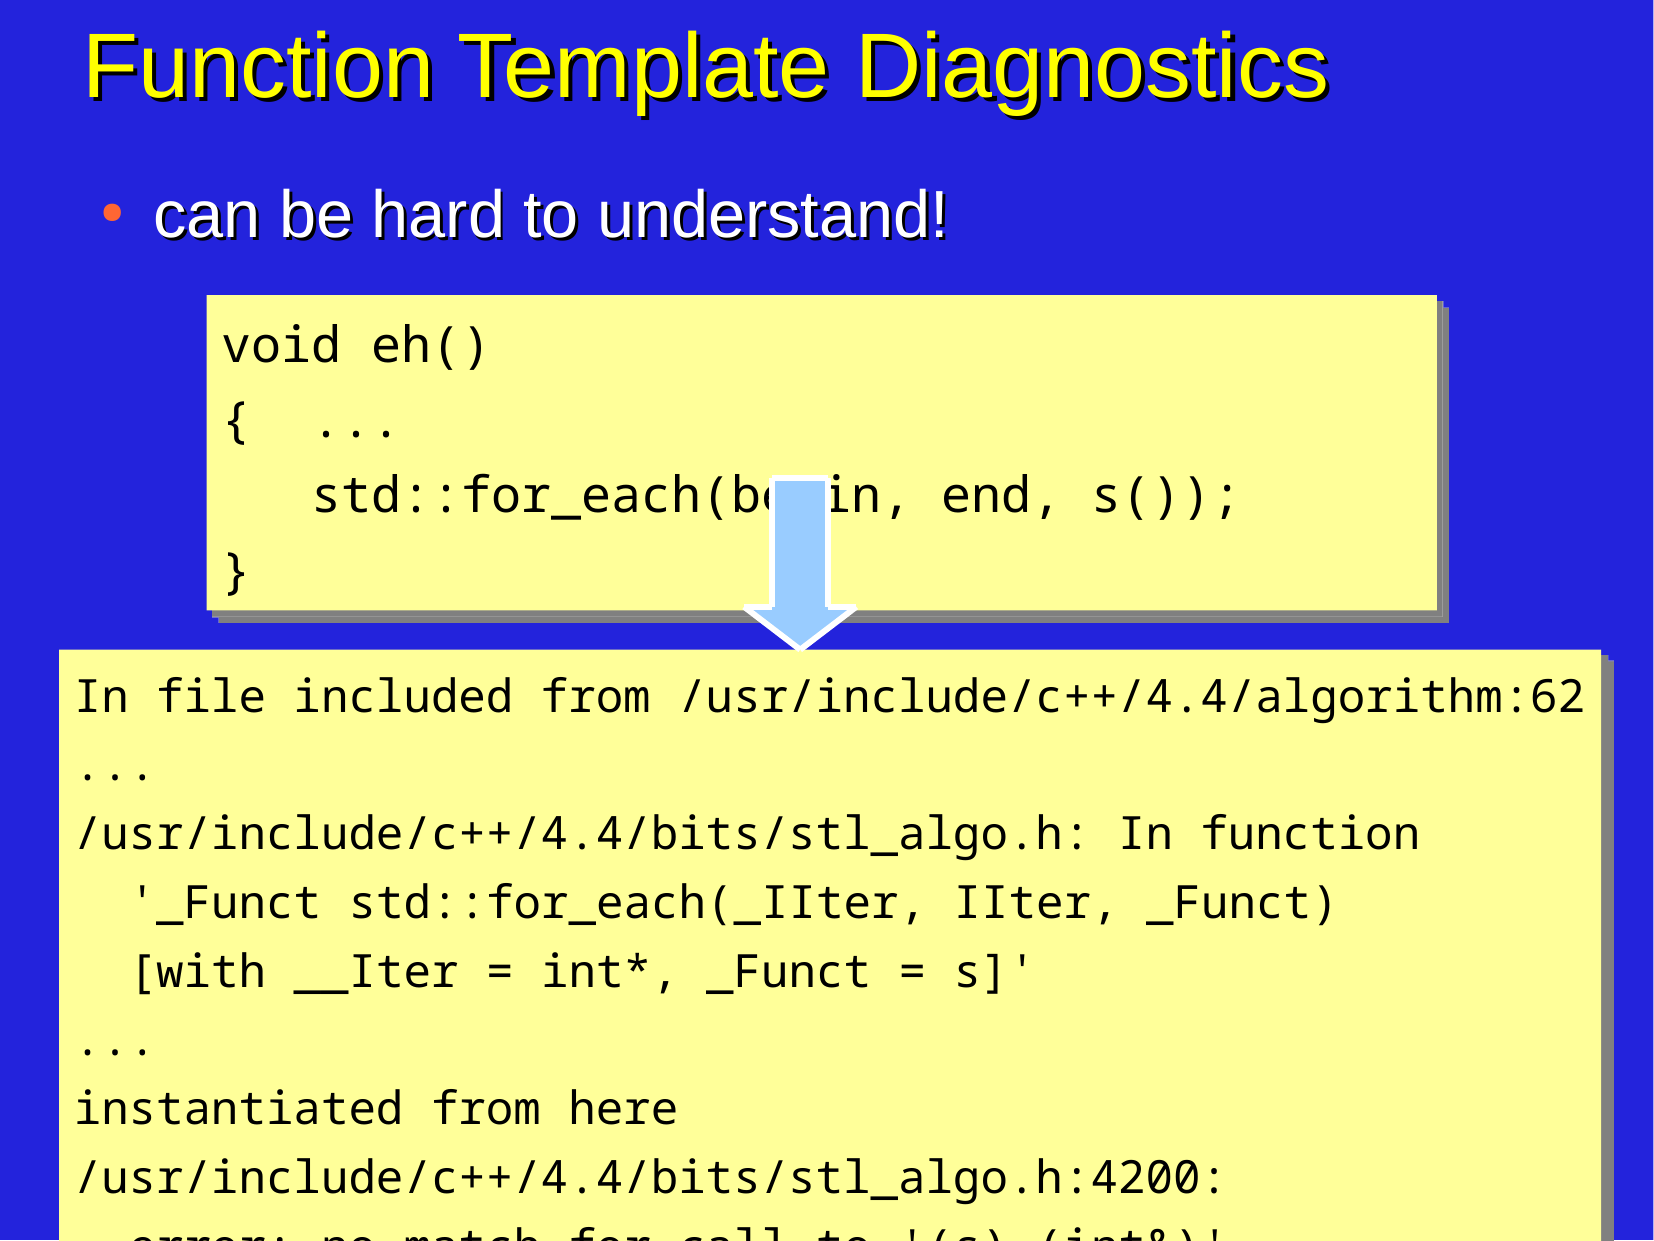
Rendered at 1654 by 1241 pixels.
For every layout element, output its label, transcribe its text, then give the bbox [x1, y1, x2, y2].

title Function Template Diagnostics [82, 2, 1571, 130]
text_box [744, 478, 857, 650]
text_box In file included from /usr/include/c++/4.4/algorithm:62 ... /usr/include/c++/4.4/bits/stl_algo.h: In function '_Funct std::for_each(_IIter, IIter, _Funct) [with __Iter = int*, _Funct = s]' ... instantiated from here /usr/include/c++/4.4/bits/stl_algo.h:4200: error: no match for call to '(s) (int&)' [59, 649, 1602, 1241]
list can be hard to understand! [82, 177, 1571, 649]
text_box void eh() { ... std::for_each(begin, end, s()); } [206, 295, 1437, 611]
